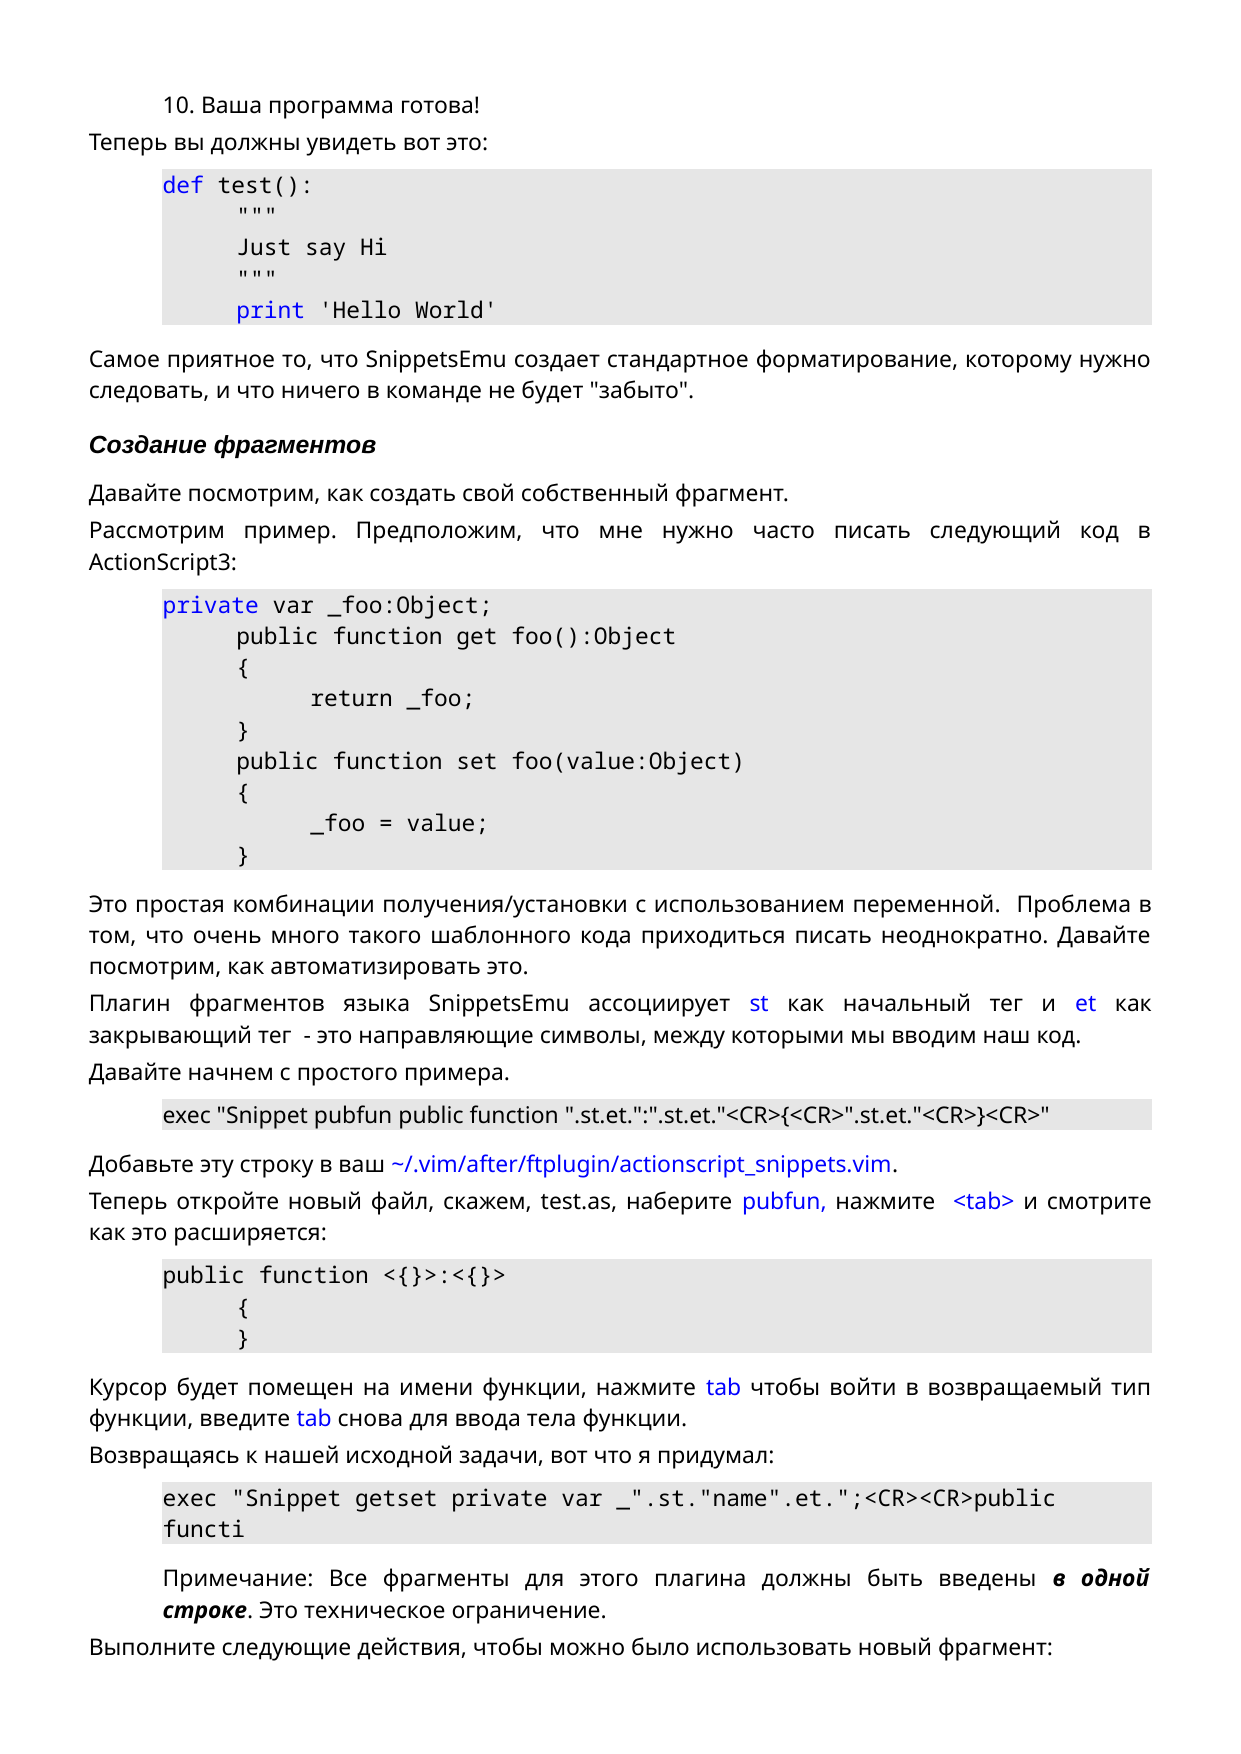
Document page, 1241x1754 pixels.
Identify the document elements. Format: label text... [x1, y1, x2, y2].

subtitle Создание фрагментов [88, 430, 1152, 459]
text Примечание: Все фрагменты для этого плагина должны быть введены в одной строке. Это техническое ограничение. [162, 1562, 1152, 1625]
text Возвращаясь к нашей исходной задачи, вот что я придумал: [88, 1439, 1152, 1470]
text """ [162, 200, 1152, 231]
text public function <{}>:<{}> [162, 1259, 1152, 1290]
text Это простая комбинации получения/установки с использованием переменной. Проблема в том, что очень много такого шаблонного кода приходиться писать неоднократно. Давайте посмотрим, как автоматизировать это. [88, 888, 1152, 981]
text Выполните следующие действия, чтобы можно было использовать новый фрагмент: [88, 1631, 1152, 1662]
text def test(): [162, 169, 1152, 200]
text { [162, 651, 1152, 682]
text } [162, 839, 1152, 870]
text Теперь вы должны увидеть вот это: [88, 126, 1152, 157]
text return _foo; [162, 682, 1152, 714]
text Добавьте эту строку в ваш ~/.vim/after/ftplugin/actionscript_snippets.vim. [88, 1148, 1152, 1179]
text Курсор будет помещен на имени функции, нажмите tab чтобы войти в возвращаемый тип функции, введите tab снова для ввода тела функции. [88, 1371, 1152, 1433]
text } [162, 714, 1152, 745]
text """ [162, 262, 1152, 294]
text Плагин фрагментов языка SnippetsEmu ассоциирует st как начальный тег и et как закрывающий тег - это направляющие символы, между которыми мы вводим наш код. [88, 987, 1152, 1050]
text print 'Hello World' [162, 294, 1152, 325]
text public function set foo(value:Object) [162, 745, 1152, 776]
text Давайте посмотрим, как создать свой собственный фрагмент. [88, 477, 1152, 508]
text Теперь откройте новый файл, скажем, test.as, наберите pubfun, нажмите <tab> и смотрите как это расширяется: [88, 1185, 1152, 1247]
text Рассмотрим пример. Предположим, что мне нужно часто писать следующий код в ActionScript3: [88, 514, 1152, 577]
text { [162, 776, 1152, 807]
text exec "Snippet pubfun public function ".st.et.":".st.et."<CR>{<CR>".st.et."<CR>}<CR>" [162, 1099, 1152, 1130]
text exec "Snippet getset private var _".st."name".et.";<CR><CR>public functi [162, 1482, 1152, 1544]
text 10. Ваша программа готова! [162, 88, 1152, 120]
text } [162, 1322, 1152, 1353]
text private var _foo:Object; [162, 589, 1152, 620]
text Давайте начнем с простого примера. [88, 1056, 1152, 1087]
text _foo = value; [162, 807, 1152, 839]
text public function get foo():Object [162, 620, 1152, 651]
text Just say Hi [162, 231, 1152, 262]
text Самое приятное то, что SnippetsEmu создает стандартное форматирование, которому нужно следовать, и что ничего в команде не будет "забыто". [88, 343, 1152, 405]
text { [162, 1290, 1152, 1322]
